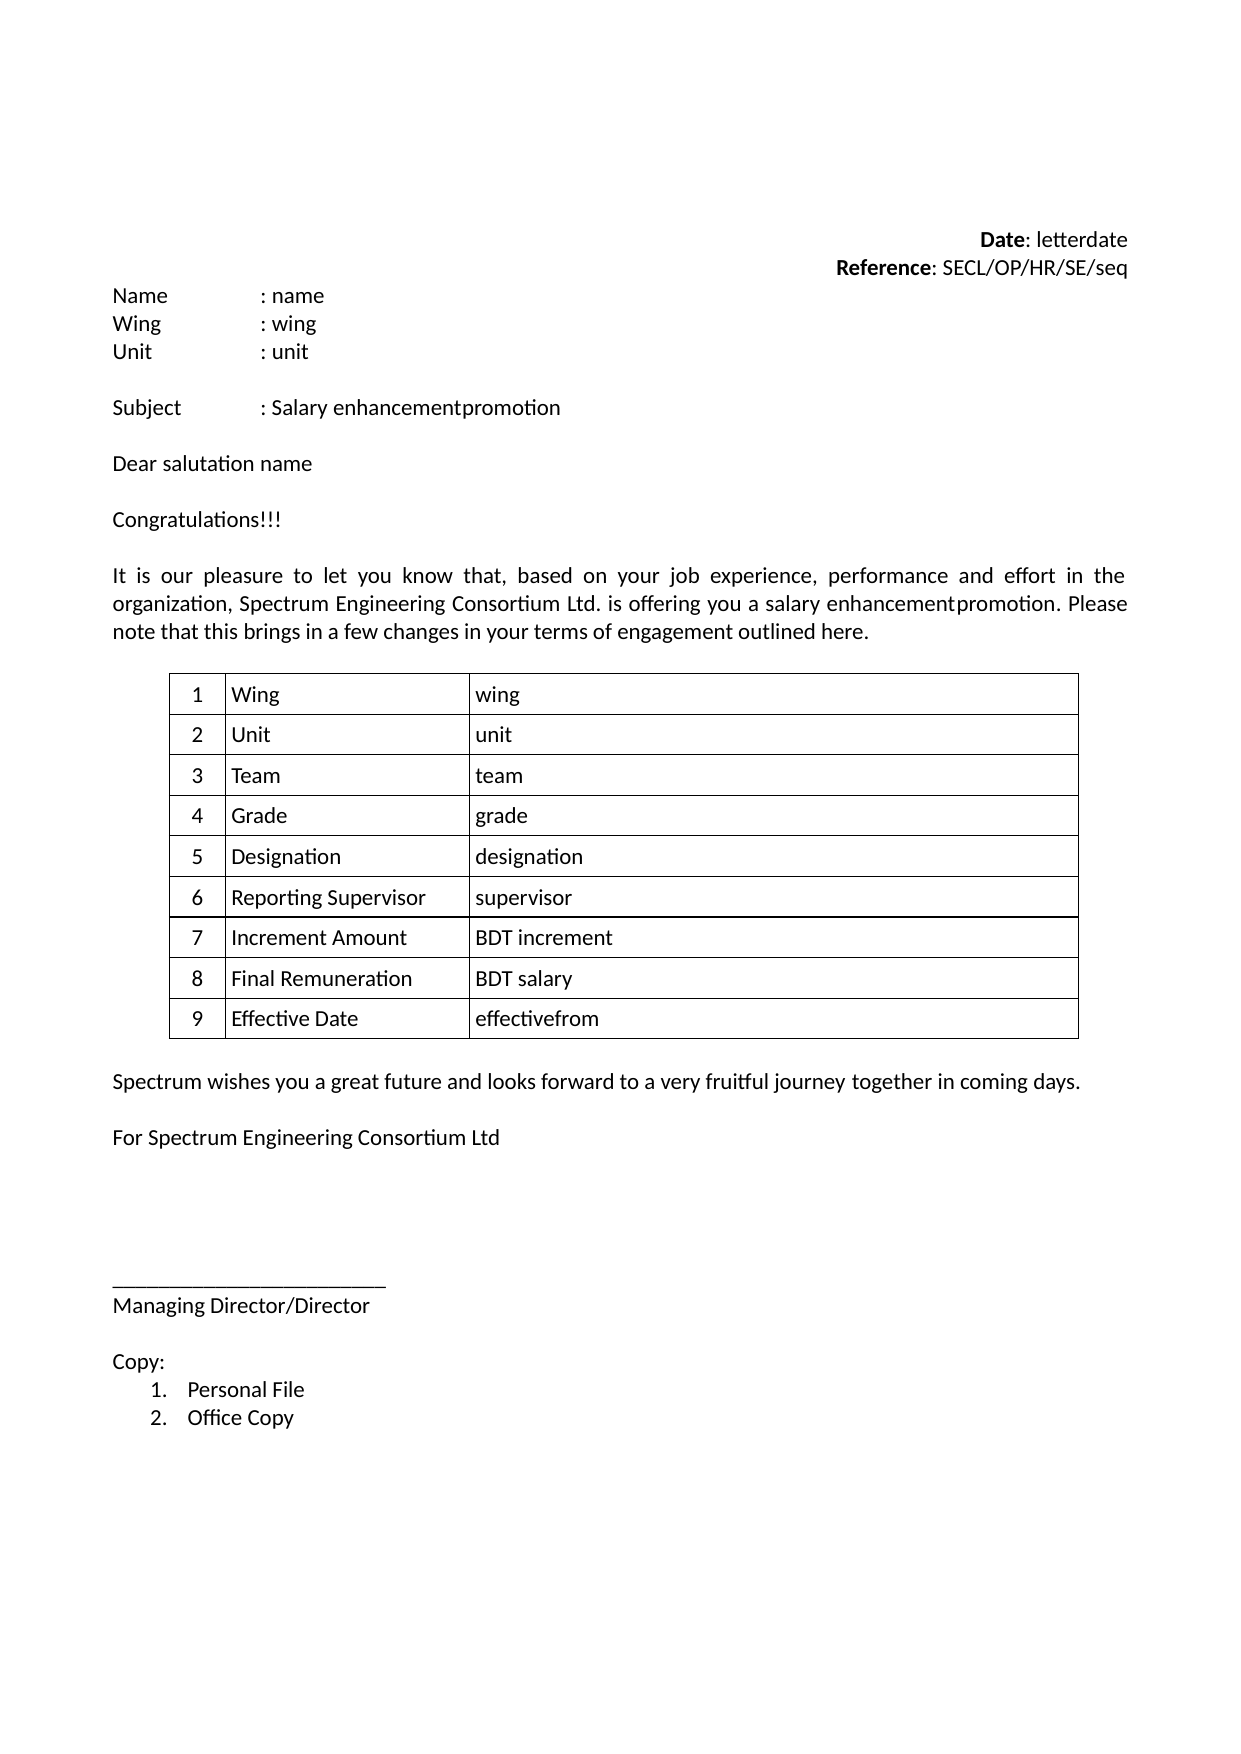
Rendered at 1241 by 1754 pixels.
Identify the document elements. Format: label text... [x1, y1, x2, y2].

text Name : name [112, 281, 1128, 309]
table_cell 9 [170, 999, 225, 1038]
table_cell supervisor [470, 877, 1078, 916]
table_cell Reporting Supervisor [226, 877, 469, 916]
table_cell Unit [226, 715, 469, 754]
table_cell Grade [226, 796, 469, 835]
table_header Wing [226, 674, 469, 714]
text Date: letterdate [112, 225, 1128, 253]
text For Spectrum Engineering Consortium Ltd [112, 1123, 1128, 1151]
table_cell BDT increment [470, 918, 1078, 957]
text Unit : unit [112, 337, 1128, 365]
table_cell Increment Amount [226, 918, 469, 957]
table_cell grade [470, 796, 1078, 835]
table_cell 4 [170, 796, 225, 835]
text Reference: SECL/OP/HR/SE/seq [112, 253, 1128, 281]
table_cell unit [470, 715, 1078, 754]
table_cell Effective Date [226, 999, 469, 1038]
table_cell BDT salary [470, 958, 1078, 997]
table_cell Final Remuneration [226, 958, 469, 997]
table_cell Team [226, 755, 469, 795]
table_header wing [470, 674, 1078, 714]
text It is our pleasure to let you know that, based on your job experience, performance and effort in the organization, Spectrum Engineering Consortium Ltd. is offering you a salary enhancementpromotion. Please note that this brings in a few changes in your terms of engagement outlined here. [112, 561, 1128, 645]
text ________________________ [112, 1235, 1128, 1291]
text Copy: [112, 1347, 1128, 1375]
text Wing : wing [112, 309, 1128, 337]
table_cell 7 [170, 918, 225, 957]
table_cell 6 [170, 877, 225, 916]
table_cell designation [470, 836, 1078, 876]
text Subject : Salary enhancementpromotion [112, 393, 1128, 421]
list Office Copy [150, 1403, 1128, 1431]
text Managing Director/Director [112, 1291, 1128, 1319]
table_cell 5 [170, 836, 225, 876]
table_cell Designation [226, 836, 469, 876]
table_header 1 [170, 674, 225, 714]
table_cell 8 [170, 958, 225, 997]
text Congratulations!!! [112, 505, 1128, 533]
table_cell team [470, 755, 1078, 795]
text Spectrum wishes you a great future and looks forward to a very fruitful journey together in coming days. [112, 1067, 1128, 1095]
table_cell effectivefrom [470, 999, 1078, 1038]
table_cell 3 [170, 755, 225, 795]
list Personal File [150, 1375, 1128, 1403]
table_cell 2 [170, 715, 225, 754]
text Dear salutation name [112, 449, 1128, 477]
